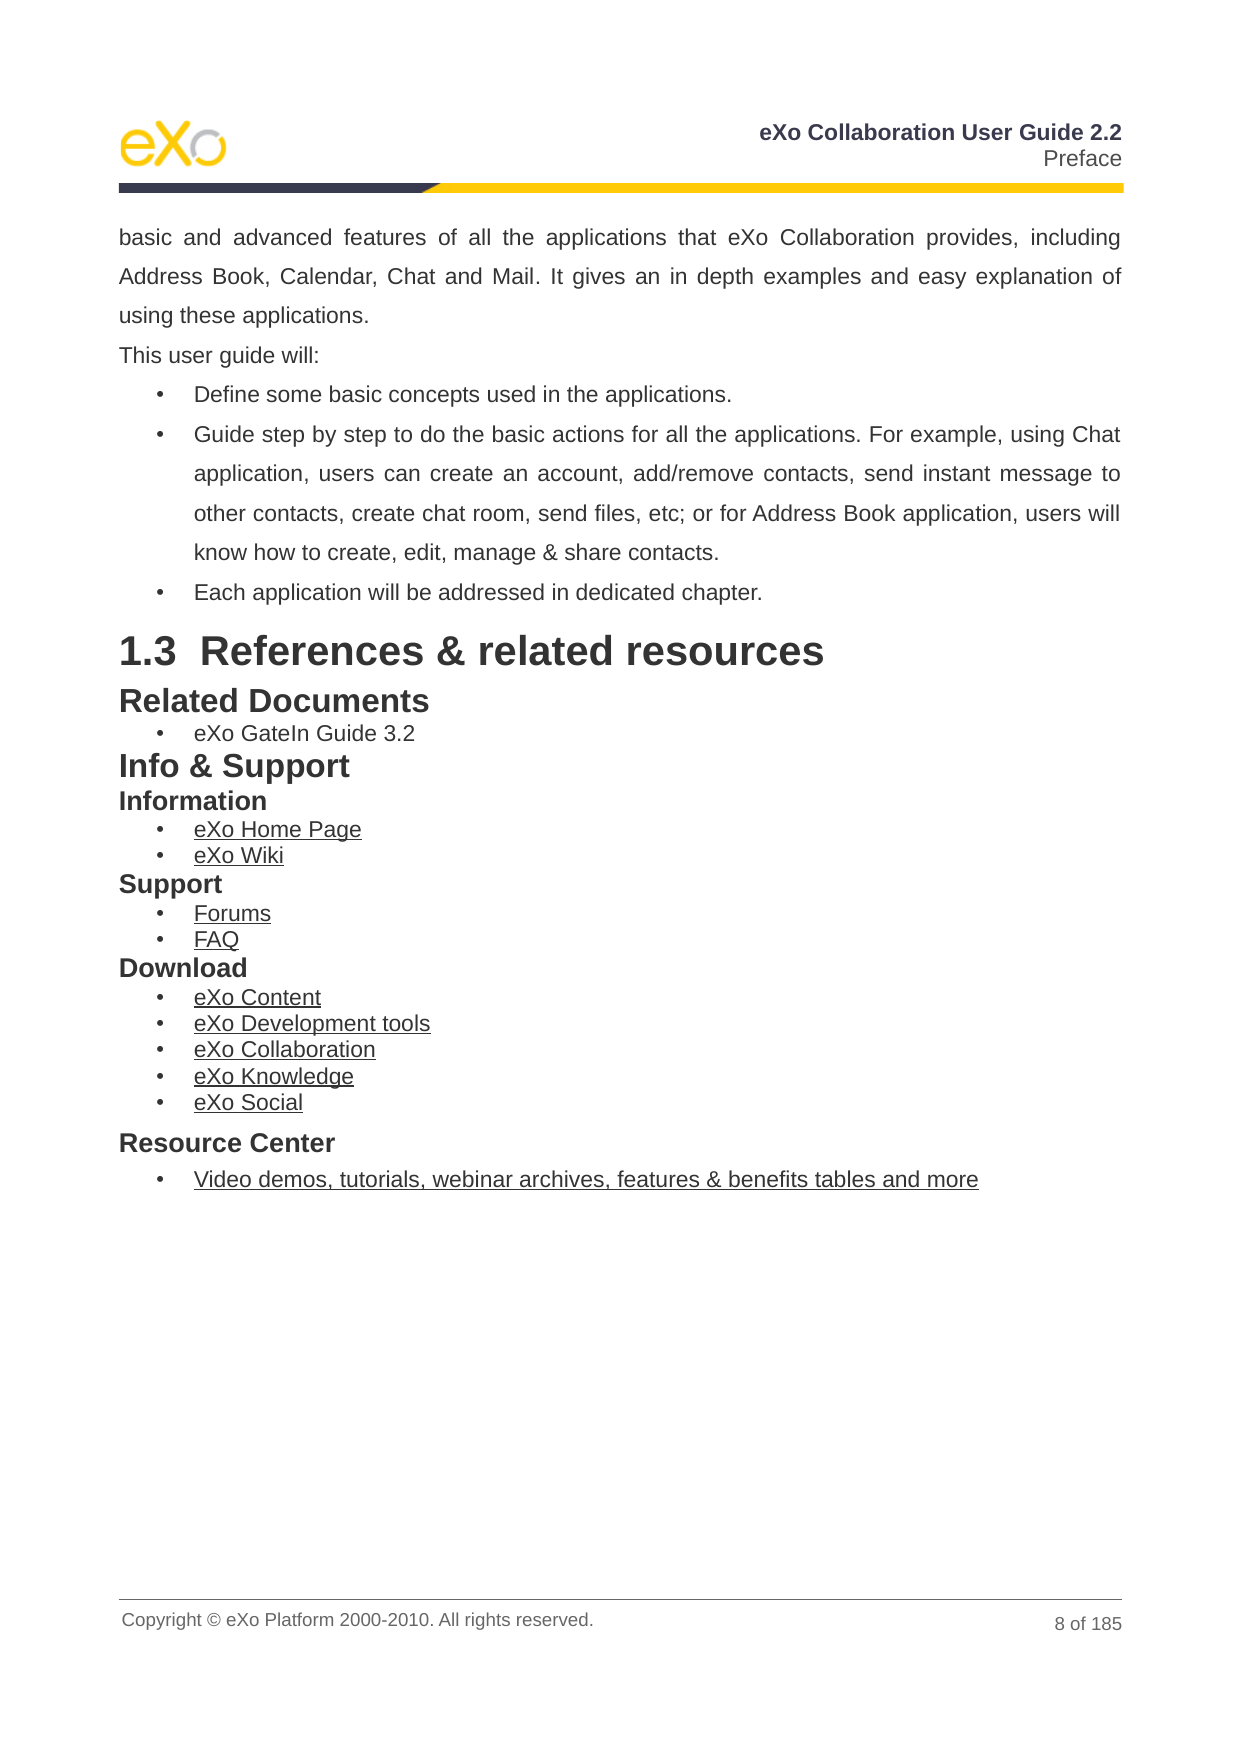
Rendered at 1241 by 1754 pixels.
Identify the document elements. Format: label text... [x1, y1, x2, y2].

list Forums [156, 900, 1122, 926]
list FAQ [156, 926, 1122, 952]
text Support [118, 868, 1122, 900]
list eXo Collaboration [156, 1036, 1122, 1063]
picture [118, 183, 1124, 193]
subtitle References & related resources [118, 626, 1122, 674]
list Resource Center [81, 1127, 1122, 1159]
text Related Documents [118, 681, 1122, 720]
list Video demos, tutorials, webinar archives, features & benefits tables and more [156, 1166, 1122, 1192]
list eXo Social [156, 1089, 1122, 1115]
list Guide step by step to do the basic actions for all the applications. For example, using Chat application, users can create an account, add/remove contacts, send instant message to other contacts, create chat room, send files, etc; or for Address Book application, users will know how to create, edit, manage & share contacts. [156, 421, 1122, 566]
text This user guide will: [118, 342, 1122, 368]
list Each application will be addressed in dedicated chapter. [156, 579, 1122, 605]
list eXo GateIn Guide 3.2 [156, 720, 1122, 746]
list Define some basic concepts used in the applications. [156, 381, 1122, 408]
text basic and advanced features of all the applications that eXo Collaboration provides, including Address Book, Calendar, Chat and Mail. It gives an in depth examples and easy explanation of using these applications. [118, 223, 1122, 329]
text Info & Support [118, 746, 1122, 784]
text Download [118, 952, 1122, 984]
text Information [118, 784, 1122, 816]
list eXo Home Page [156, 816, 1122, 842]
list eXo Development tools [156, 1010, 1122, 1036]
list eXo Content [156, 984, 1122, 1010]
list eXo Wiki [156, 842, 1122, 868]
list eXo Knowledge [156, 1063, 1122, 1089]
picture [120, 120, 227, 167]
